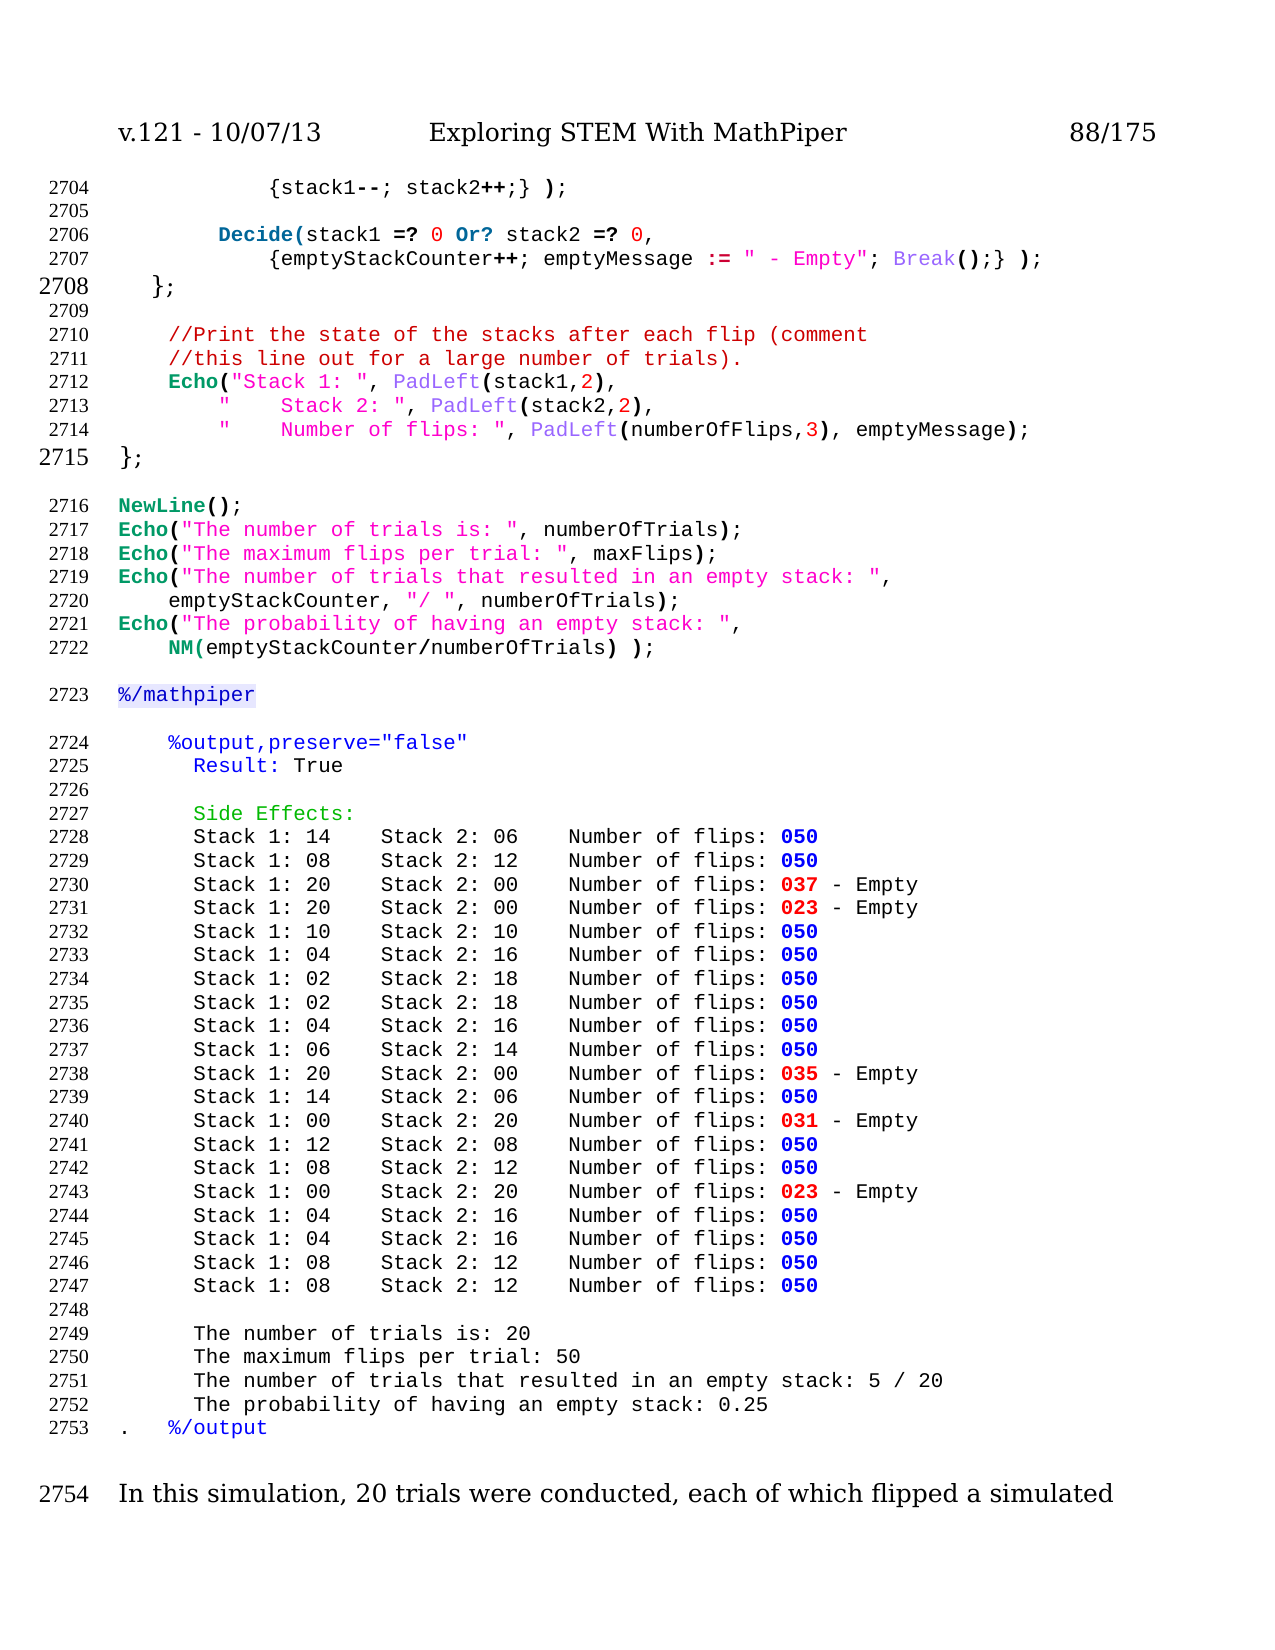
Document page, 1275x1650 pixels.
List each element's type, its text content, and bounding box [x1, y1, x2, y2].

text Decide(stack1 =? 0 Or? stack2 =? 0, [118, 224, 1157, 248]
text Echo("The maximum flips per trial: ", maxFlips); [118, 542, 1157, 566]
text }; [118, 442, 1157, 472]
text Stack 1: 20 Stack 2: 00 Number of flips: 035 - Empty [118, 1063, 1157, 1086]
text NM(emptyStackCounter/numberOfTrials) ); [118, 637, 1157, 661]
text //this line out for a large number of trials). [118, 348, 1157, 371]
text Stack 1: 08 Stack 2: 12 Number of flips: 050 [118, 1252, 1157, 1276]
text . %/output [118, 1417, 1157, 1441]
text Stack 1: 04 Stack 2: 16 Number of flips: 050 [118, 1015, 1157, 1039]
text emptyStackCounter, "/ ", numberOfTrials); [118, 590, 1157, 613]
text Stack 1: 00 Stack 2: 20 Number of flips: 023 - Empty [118, 1181, 1157, 1204]
text {stack1--; stack2++;} ); [118, 177, 1157, 200]
text The number of trials is: 20 [118, 1323, 1157, 1346]
text Stack 1: 06 Stack 2: 14 Number of flips: 050 [118, 1039, 1157, 1063]
text The number of trials that resulted in an empty stack: 5 / 20 [118, 1370, 1157, 1394]
text Stack 1: 02 Stack 2: 18 Number of flips: 050 [118, 968, 1157, 992]
text Stack 1: 04 Stack 2: 16 Number of flips: 050 [118, 1228, 1157, 1252]
text //Print the state of the stacks after each flip (comment [118, 324, 1157, 348]
text Result: True [118, 755, 1157, 779]
text Stack 1: 00 Stack 2: 20 Number of flips: 031 - Empty [118, 1110, 1157, 1134]
text Stack 1: 08 Stack 2: 12 Number of flips: 050 [118, 1276, 1157, 1299]
text Stack 1: 20 Stack 2: 00 Number of flips: 037 - Empty [118, 873, 1157, 897]
text Stack 1: 08 Stack 2: 12 Number of flips: 050 [118, 1157, 1157, 1181]
text }; [118, 271, 1157, 301]
text Stack 1: 14 Stack 2: 06 Number of flips: 050 [118, 826, 1157, 850]
text Stack 1: 04 Stack 2: 16 Number of flips: 050 [118, 1204, 1157, 1228]
text Stack 1: 08 Stack 2: 12 Number of flips: 050 [118, 850, 1157, 873]
text Echo("The number of trials is: ", numberOfTrials); [118, 519, 1157, 542]
text Stack 1: 12 Stack 2: 08 Number of flips: 050 [118, 1134, 1157, 1157]
text Stack 1: 14 Stack 2: 06 Number of flips: 050 [118, 1086, 1157, 1110]
text %/mathpiper [118, 684, 1157, 708]
text NewLine(); [118, 495, 1157, 519]
text " Stack 2: ", PadLeft(stack2,2), [118, 395, 1157, 419]
text Stack 1: 10 Stack 2: 10 Number of flips: 050 [118, 921, 1157, 944]
text Stack 1: 04 Stack 2: 16 Number of flips: 050 [118, 944, 1157, 968]
text Stack 1: 20 Stack 2: 00 Number of flips: 023 - Empty [118, 897, 1157, 921]
text In this simulation, 20 trials were conducted, each of which flipped a simulated [118, 1479, 1157, 1509]
text Echo("The number of trials that resulted in an empty stack: ", [118, 566, 1157, 590]
text {emptyStackCounter++; emptyMessage := " - Empty"; Break();} ); [118, 248, 1157, 271]
text %output,preserve="false" [118, 732, 1157, 755]
text The probability of having an empty stack: 0.25 [118, 1394, 1157, 1417]
text Echo("The probability of having an empty stack: ", [118, 613, 1157, 637]
text Stack 1: 02 Stack 2: 18 Number of flips: 050 [118, 992, 1157, 1015]
text The maximum flips per trial: 50 [118, 1346, 1157, 1370]
text Echo("Stack 1: ", PadLeft(stack1,2), [118, 371, 1157, 395]
text Side Effects: [118, 803, 1157, 826]
text " Number of flips: ", PadLeft(numberOfFlips,3), emptyMessage); [118, 419, 1157, 442]
